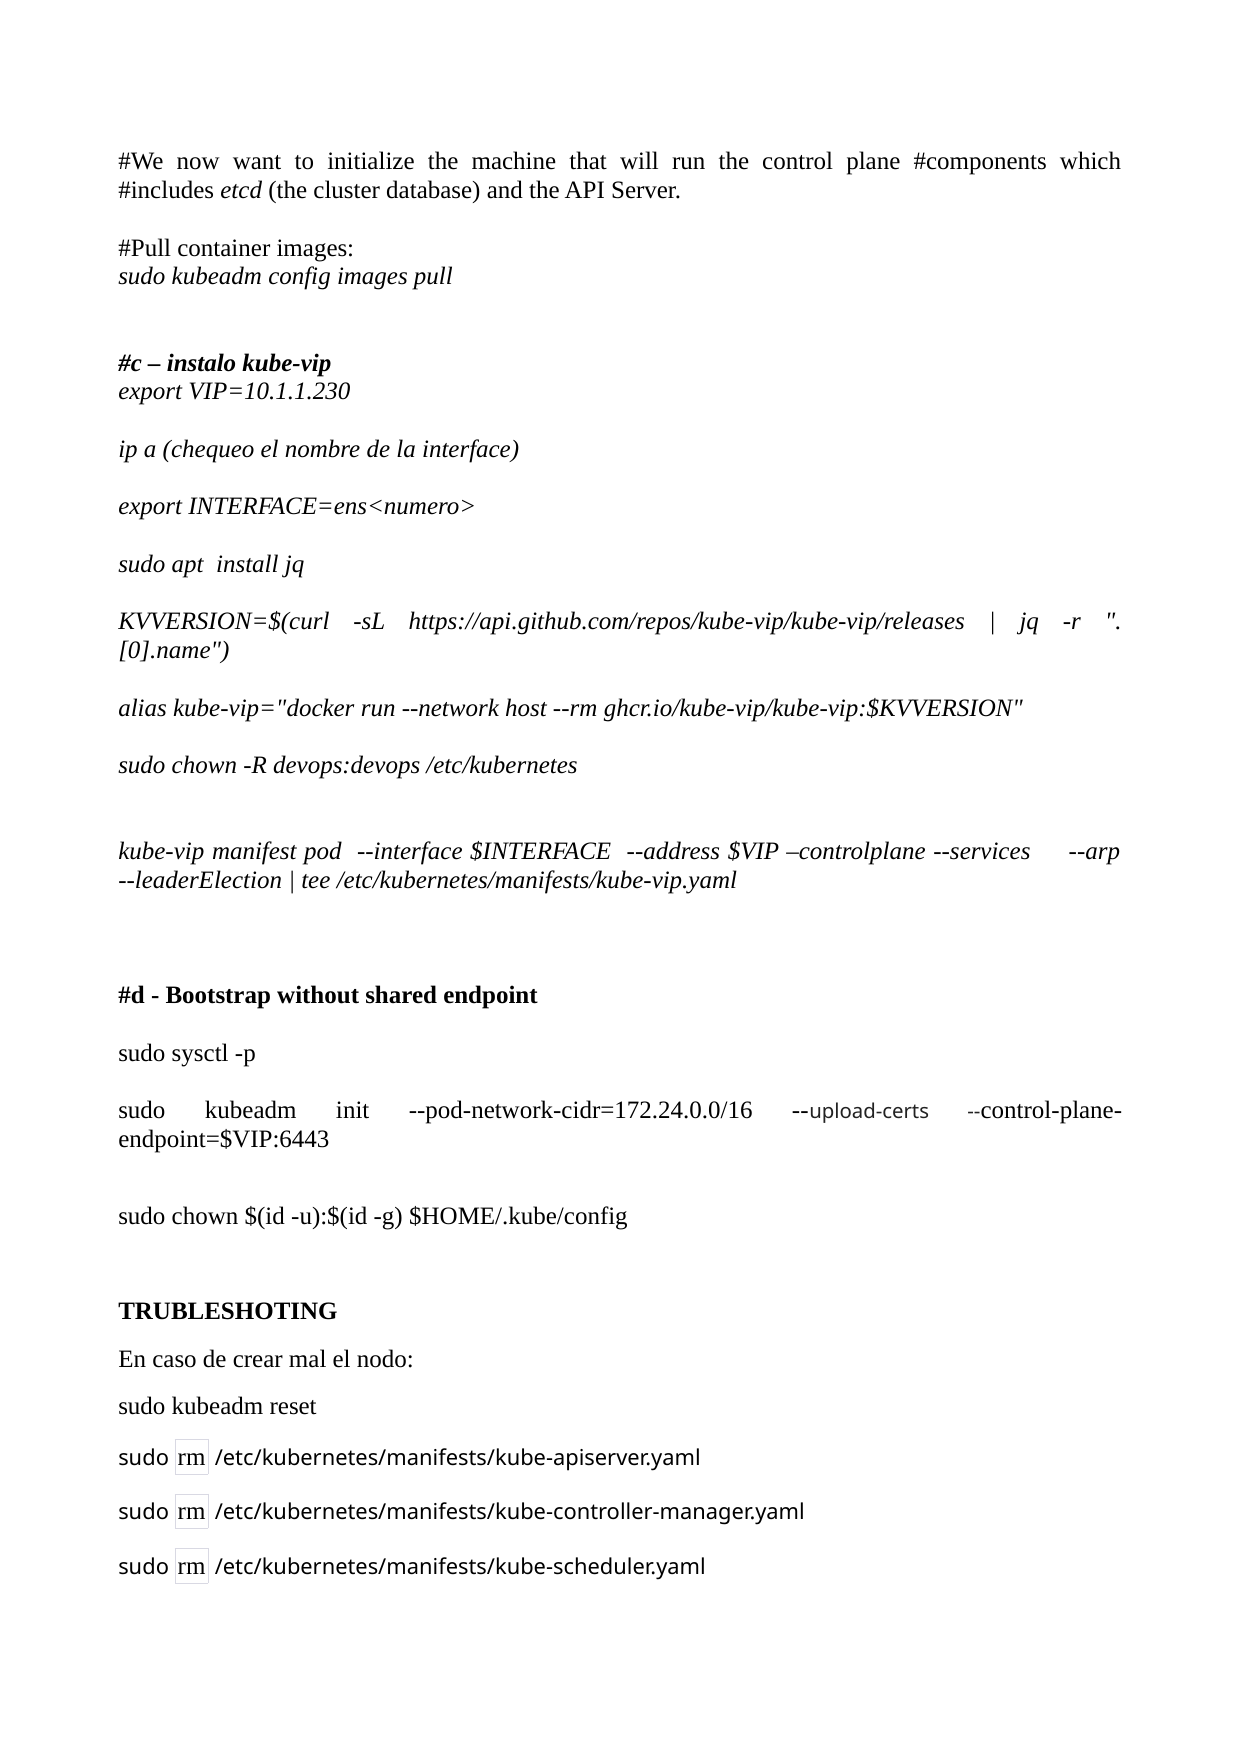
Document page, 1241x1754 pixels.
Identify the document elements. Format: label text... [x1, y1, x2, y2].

text KVVERSION=$(curl -sL https://api.github.com/repos/kube-vip/kube-vip/releases | jq -r ".[0].name") [118, 606, 1122, 664]
text #We now want to initialize the machine that will run the control plane #components which #includes etcd (the cluster database) and the API Server. [118, 146, 1122, 204]
text alias kube-vip="docker run --network host --rm ghcr.io/kube-vip/kube-vip:$KVVERSION" [118, 693, 1122, 721]
text sudo [118, 1548, 175, 1583]
text sudo [118, 1439, 175, 1474]
text sudo rm [118, 1493, 208, 1528]
text rm [176, 1440, 208, 1474]
text export INTERFACE=ens<numero> [118, 491, 1122, 520]
text sudo kubeadm init --pod-network-cidr=172.24.0.0/16 --upload-certs --control-plane-endpoint=$VIP:6443 [118, 1095, 1122, 1153]
text #d - Bootstrap without shared endpoint [118, 980, 1122, 1009]
text /etc/kubernetes/manifests/kube-apiserver.yaml [209, 1439, 1122, 1474]
text TRUBLESHOTING [118, 1296, 1122, 1325]
text export VIP=10.1.1.230 [118, 376, 1122, 405]
text rm [176, 1549, 208, 1583]
text En caso de crear mal el nodo: [118, 1344, 1122, 1372]
text kube-vip manifest pod --interface $INTERFACE --address $VIP –controlplane --services --arp --leaderElection | tee /etc/kubernetes/manifests/kube-vip.yaml [118, 836, 1122, 894]
text sudo apt install jq [118, 549, 1122, 578]
text /etc/kubernetes/manifests/kube-scheduler.yaml [209, 1548, 1122, 1583]
text sudo sysctl -p [118, 1038, 1122, 1066]
text ip a (chequeo el nombre de la interface) [118, 434, 1122, 463]
text sudo chown $(id -u):$(id -g) $HOME/.kube/config [118, 1201, 1122, 1229]
text #c – instalo kube-vip [118, 348, 1122, 376]
text sudo kubeadm reset [118, 1391, 1122, 1420]
text #Pull container images: [118, 233, 1122, 261]
text sudo kubeadm config images pull [118, 261, 1122, 290]
text /etc/kubernetes/manifests/kube-controller-manager.yaml [209, 1493, 1122, 1528]
text sudo chown -R devops:devops /etc/kubernetes [118, 750, 1122, 779]
